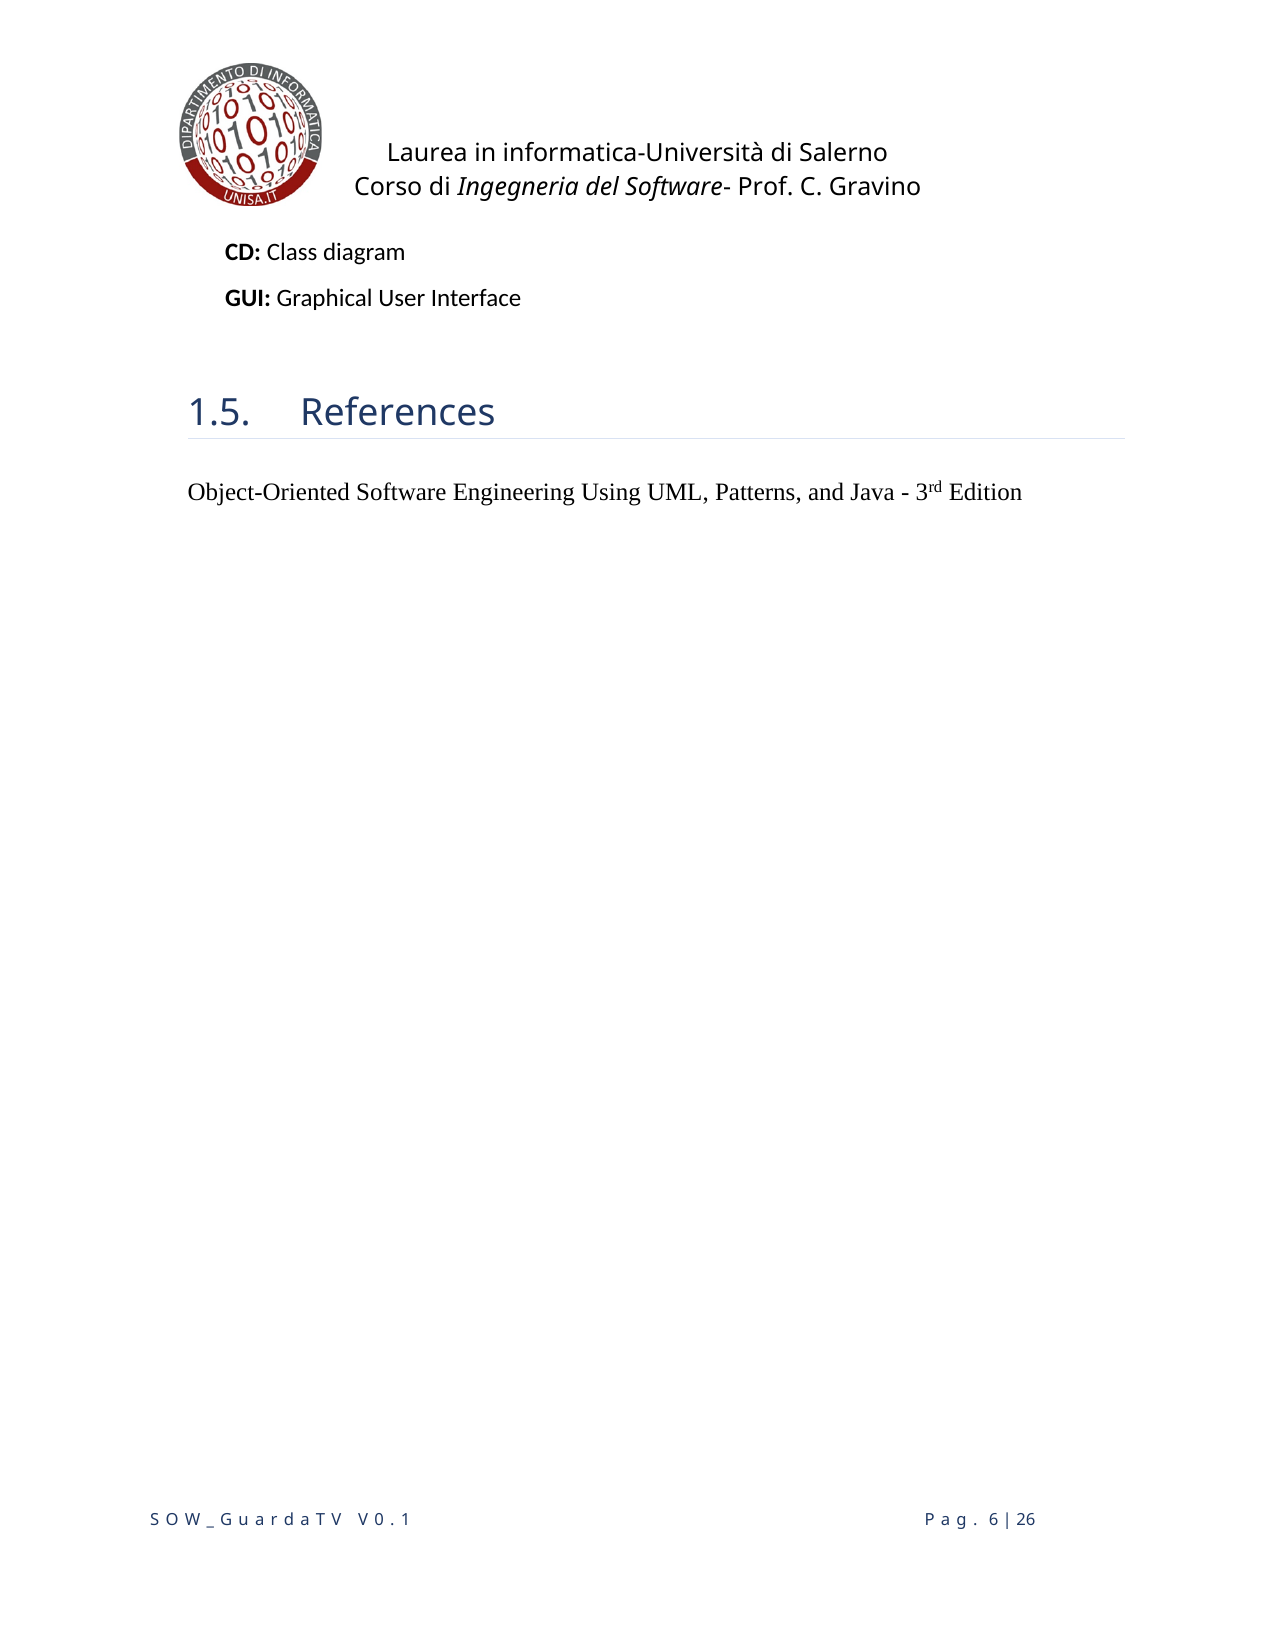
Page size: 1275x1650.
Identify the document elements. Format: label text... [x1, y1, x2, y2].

text GUI: Graphical User Interface [225, 282, 1125, 313]
text CD: Class diagram [225, 236, 1125, 267]
list References [187, 385, 1125, 439]
text Object-Oriented Software Engineering Using UML, Patterns, and Java - 3rd Edition [187, 477, 1125, 506]
